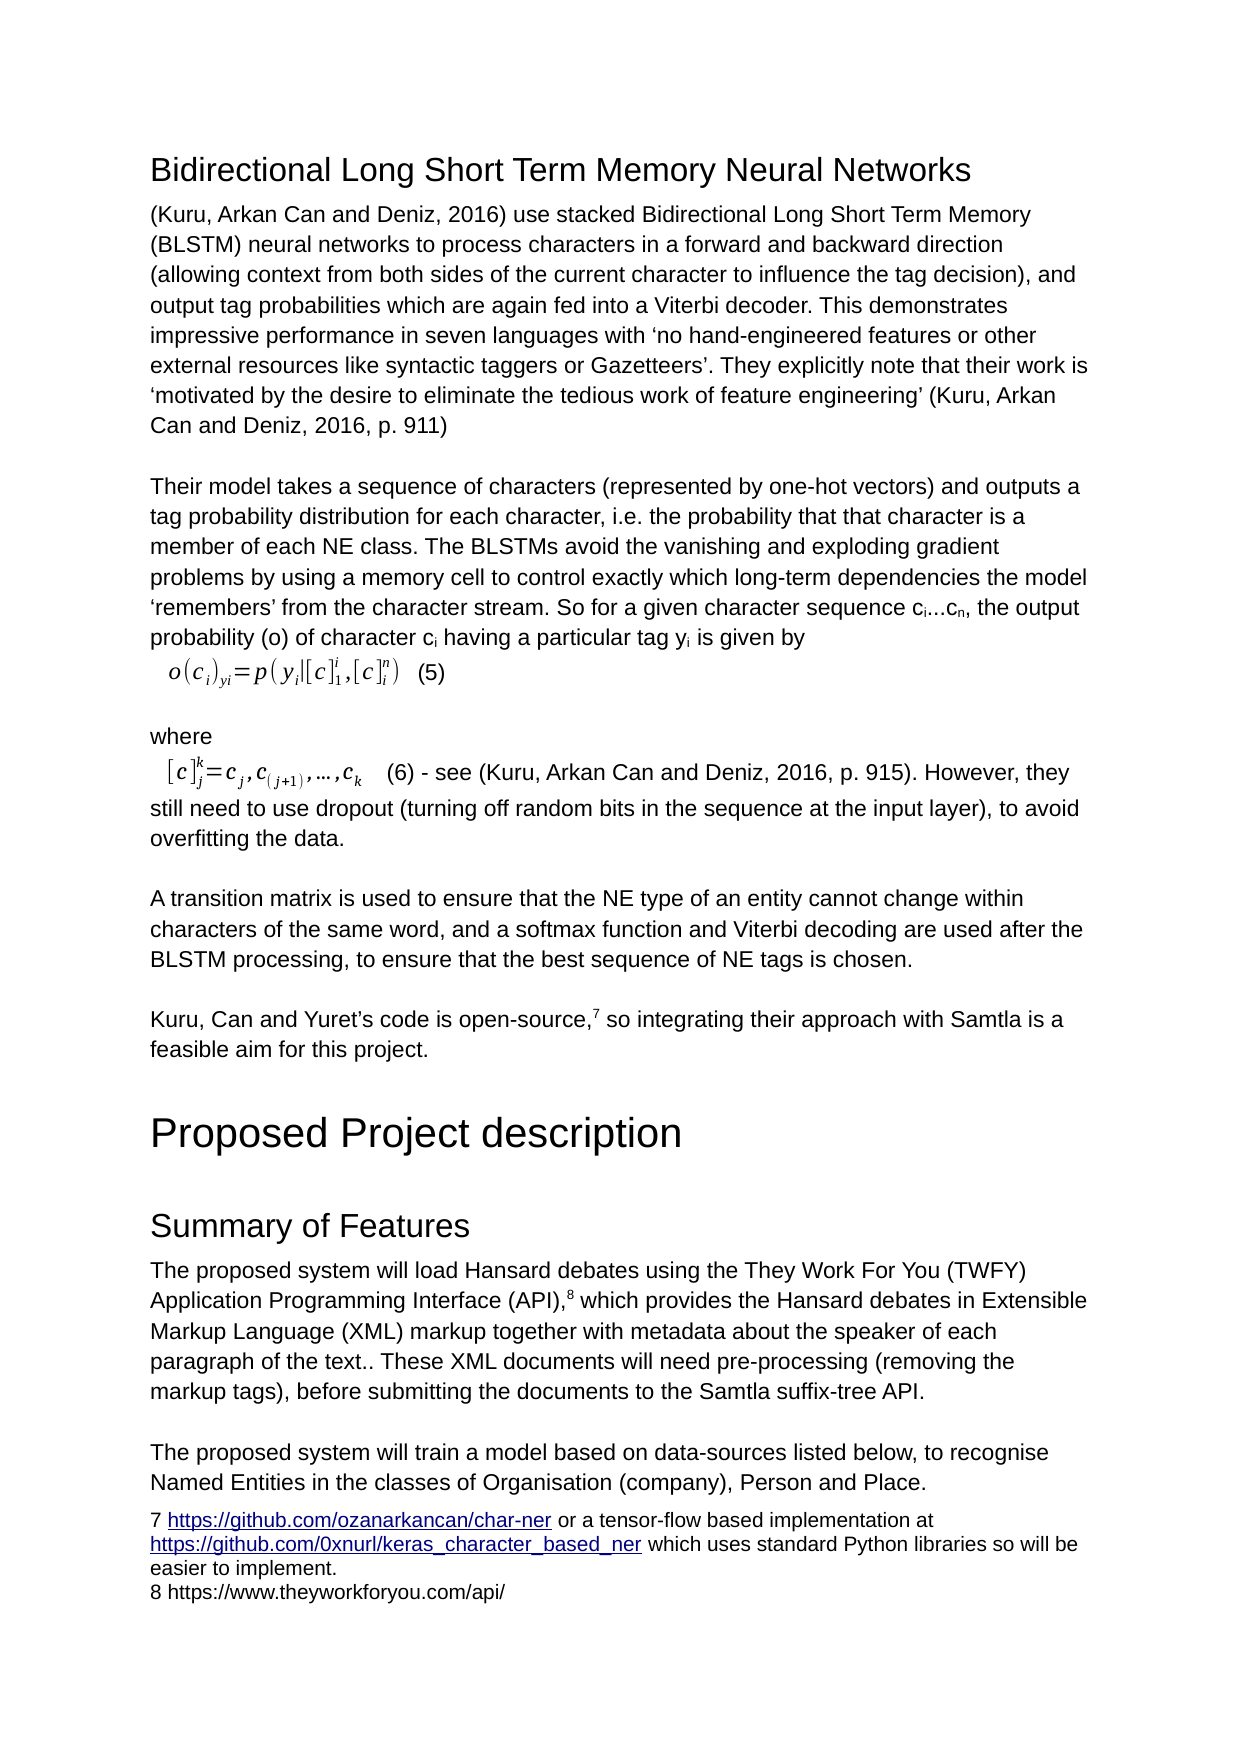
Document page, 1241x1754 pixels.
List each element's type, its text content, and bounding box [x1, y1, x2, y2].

text The proposed system will train a model based on data-sources listed below, to recognise Named Entities in the classes of Organisation (company), Person and Place. [150, 1438, 1090, 1495]
text (Kuru, Arkan Can and Deniz, 2016)⁠ use stacked Bidirectional Long Short Term Memory (BLSTM) neural networks to process characters in a forward and backward direction (allowing context from both sides of the current character to influence the tag decision), and output tag probabilities which are again fed into a Viterbi decoder. This demonstrates impressive performance in seven languages with ‘no hand-engineered features or other external resources like syntactic taggers or Gazetteers’. They explicitly note that their work is ‘motivated by the desire to eliminate the tedious work of feature engineering’ (Kuru, Arkan Can and Deniz, 2016, p. 911) [150, 201, 1090, 439]
text Kuru, Can and Yuret’s code is open-source, so integrating their approach with Samtla is a feasible aim for this project. [150, 1006, 1090, 1063]
subtitle Bidirectional Long Short Term Memory Neural Networks [150, 150, 1090, 188]
subtitle Proposed Project description [150, 1108, 1090, 1156]
text (6) - see (Kuru, Arkan Can and Deniz, 2016, p. 915)⁠. However, they still need to use dropout (turning off random bits in the sequence at the input layer), to avoid overfitting the data. [150, 753, 1090, 851]
text https://www.theyworkforyou.com/api/ [150, 1580, 1090, 1604]
text The proposed system will load Hansard debates using the They Work For You (TWFY) Application Programming Interface (API), which provides the Hansard debates in Extensible Markup Language (XML) markup together with metadata about the speaker of each paragraph of the text.. These XML documents will need pre-processing (removing the markup tags), before submitting the documents to the Samtla suffix-tree API. [150, 1257, 1090, 1404]
subtitle Summary of Features [150, 1206, 1090, 1245]
text https://github.com/ozanarkancan/char-ner or a tensor-flow based implementation at https://github.com/0xnurl/keras_character_based_ner which uses standard Python libraries so will be easier to implement. [150, 1508, 1090, 1580]
text A transition matrix is used to ensure that the NE type of an entity cannot change within characters of the same word, and a softmax function and Viterbi decoding are used after the BLSTM processing, to ensure that the best sequence of NE tags is chosen. [150, 885, 1090, 972]
text where [150, 723, 1090, 749]
text (5) [150, 654, 1090, 689]
text Their model takes a sequence of characters (represented by one-hot vectors) and outputs a tag probability distribution for each character, i.e. the probability that that character is a member of each NE class. The BLSTMs avoid the vanishing and exploding gradient problems by using a memory cell to control exactly which long-term dependencies the model ‘remembers’ from the character stream. So for a given character sequence ci...cn, the output probability (o) of character ci having a particular tag yi is given by [150, 473, 1090, 650]
